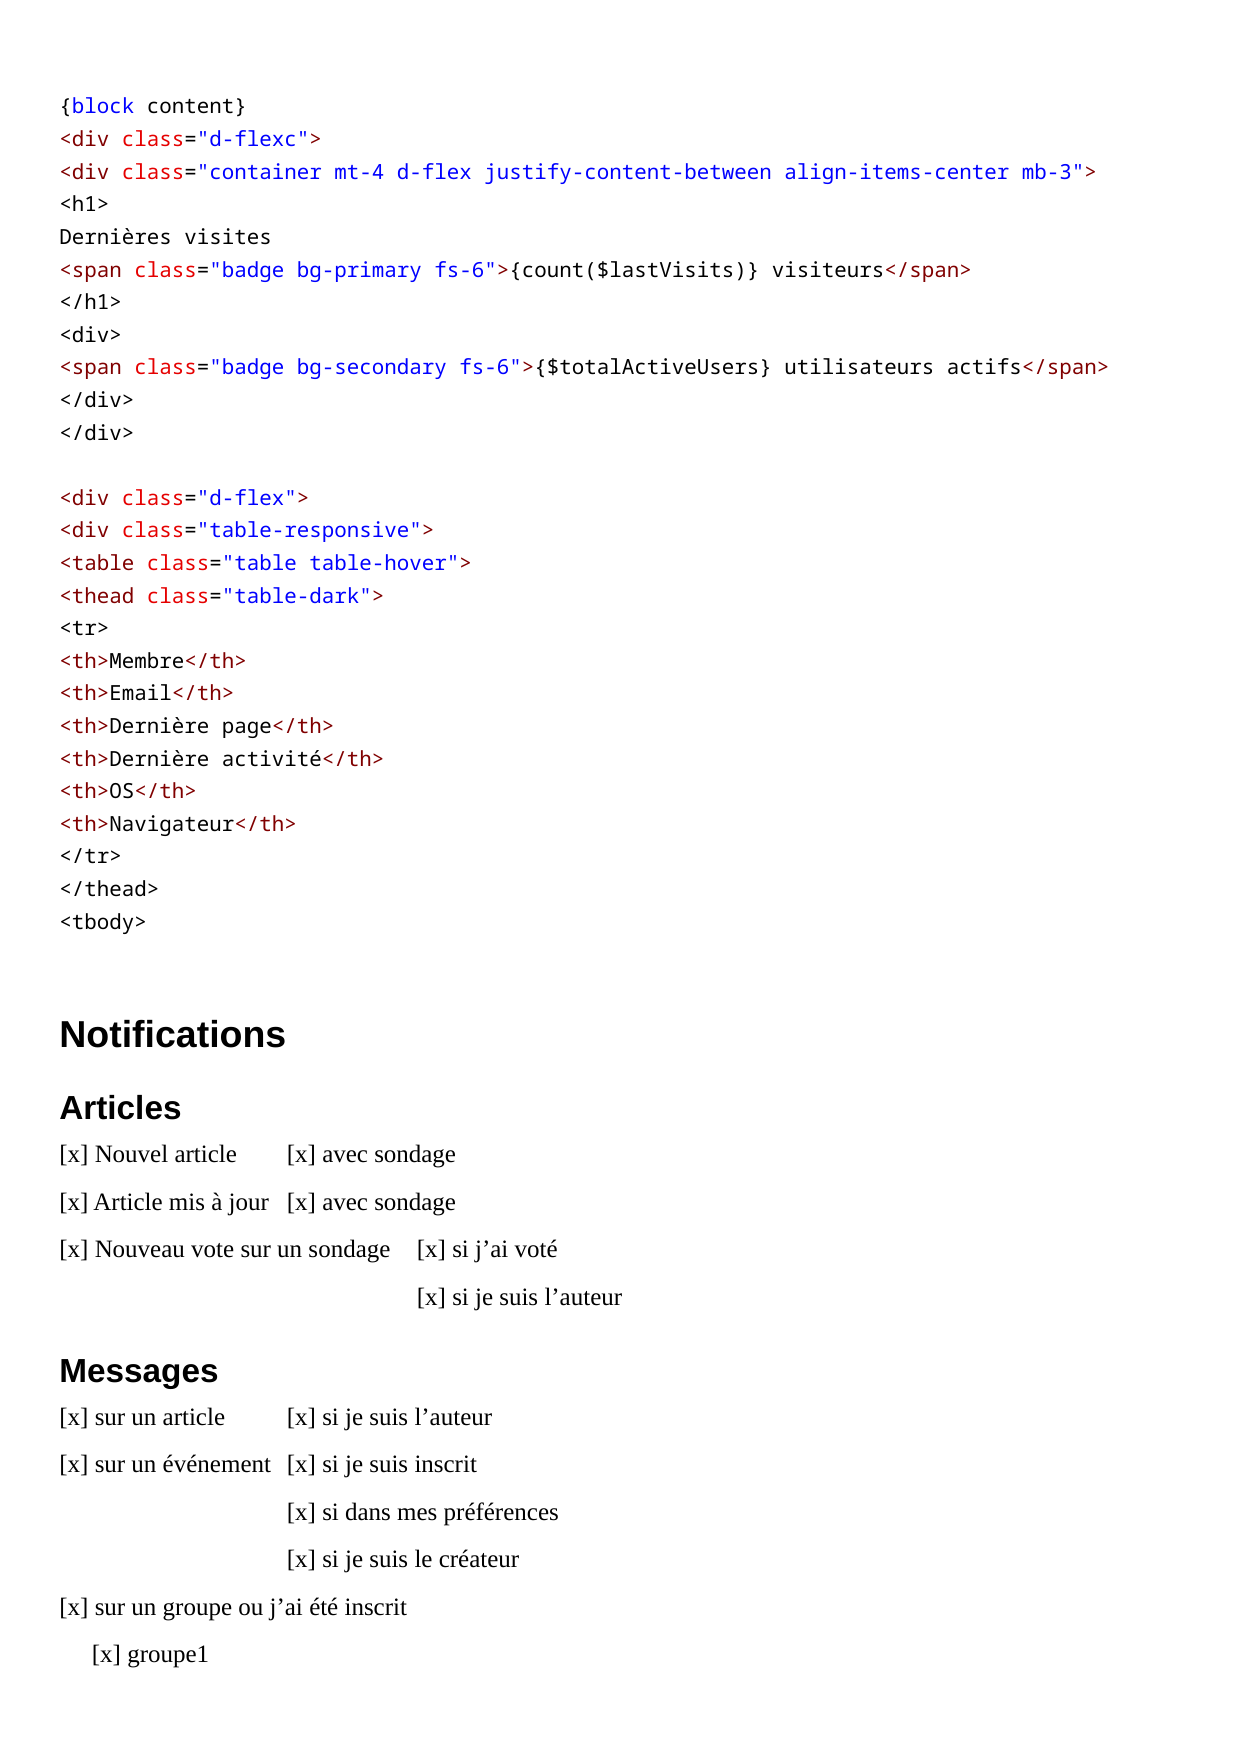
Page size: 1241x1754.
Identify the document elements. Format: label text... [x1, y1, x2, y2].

subtitle Messages [59, 1351, 1181, 1389]
text <th>Email</th> [59, 678, 1181, 707]
text <span class="badge bg-secondary fs-6">{$totalActiveUsers} utilisateurs actifs</span> [59, 352, 1181, 381]
subtitle Articles [59, 1088, 1181, 1127]
text <span class="badge bg-primary fs-6">{count($lastVisits)} visiteurs</span> [59, 255, 1181, 283]
text <div> [59, 320, 1181, 348]
text [x] si je suis le créateur [59, 1544, 1181, 1573]
text </div> [59, 385, 1181, 413]
text <tr> [59, 613, 1181, 642]
text <th>Navigateur</th> [59, 809, 1181, 837]
text [x] si dans mes préférences [59, 1497, 1181, 1526]
text [x] Nouveau vote sur un sondage [x] si j’ai voté [59, 1234, 1181, 1263]
text </div> [59, 418, 1181, 446]
text <h1> [59, 189, 1181, 218]
text Dernières visites [59, 222, 1181, 251]
text </tr> [59, 842, 1181, 870]
text [x] sur un article [x] si je suis l’auteur [59, 1402, 1181, 1430]
text [x] groupe1 [59, 1639, 1181, 1668]
text </h1> [59, 287, 1181, 316]
text <thead class="table-dark"> [59, 581, 1181, 609]
text <div class="d-flex"> [59, 483, 1181, 511]
text <th>Dernière activité</th> [59, 744, 1181, 772]
text [x] Nouvel article [x] avec sondage [59, 1139, 1181, 1168]
text [x] sur un événement [x] si je suis inscrit [59, 1449, 1181, 1478]
text <th>Dernière page</th> [59, 711, 1181, 739]
text <tbody> [59, 907, 1181, 935]
text <div class="table-responsive"> [59, 516, 1181, 544]
text [x] si je suis l’auteur [59, 1282, 1181, 1311]
text <th>Membre</th> [59, 646, 1181, 674]
text [x] sur un groupe ou j’ai été inscrit [59, 1592, 1181, 1621]
subtitle Notifications [59, 1012, 1181, 1055]
text <table class="table table-hover"> [59, 548, 1181, 577]
text {block content} [59, 92, 1181, 120]
text <div class="container mt-4 d-flex justify-content-between align-items-center mb-3"> [59, 157, 1181, 185]
text </thead> [59, 874, 1181, 903]
text <div class="d-flexc"> [59, 124, 1181, 153]
text <th>OS</th> [59, 776, 1181, 805]
text [x] Article mis à jour [x] avec sondage [59, 1187, 1181, 1216]
